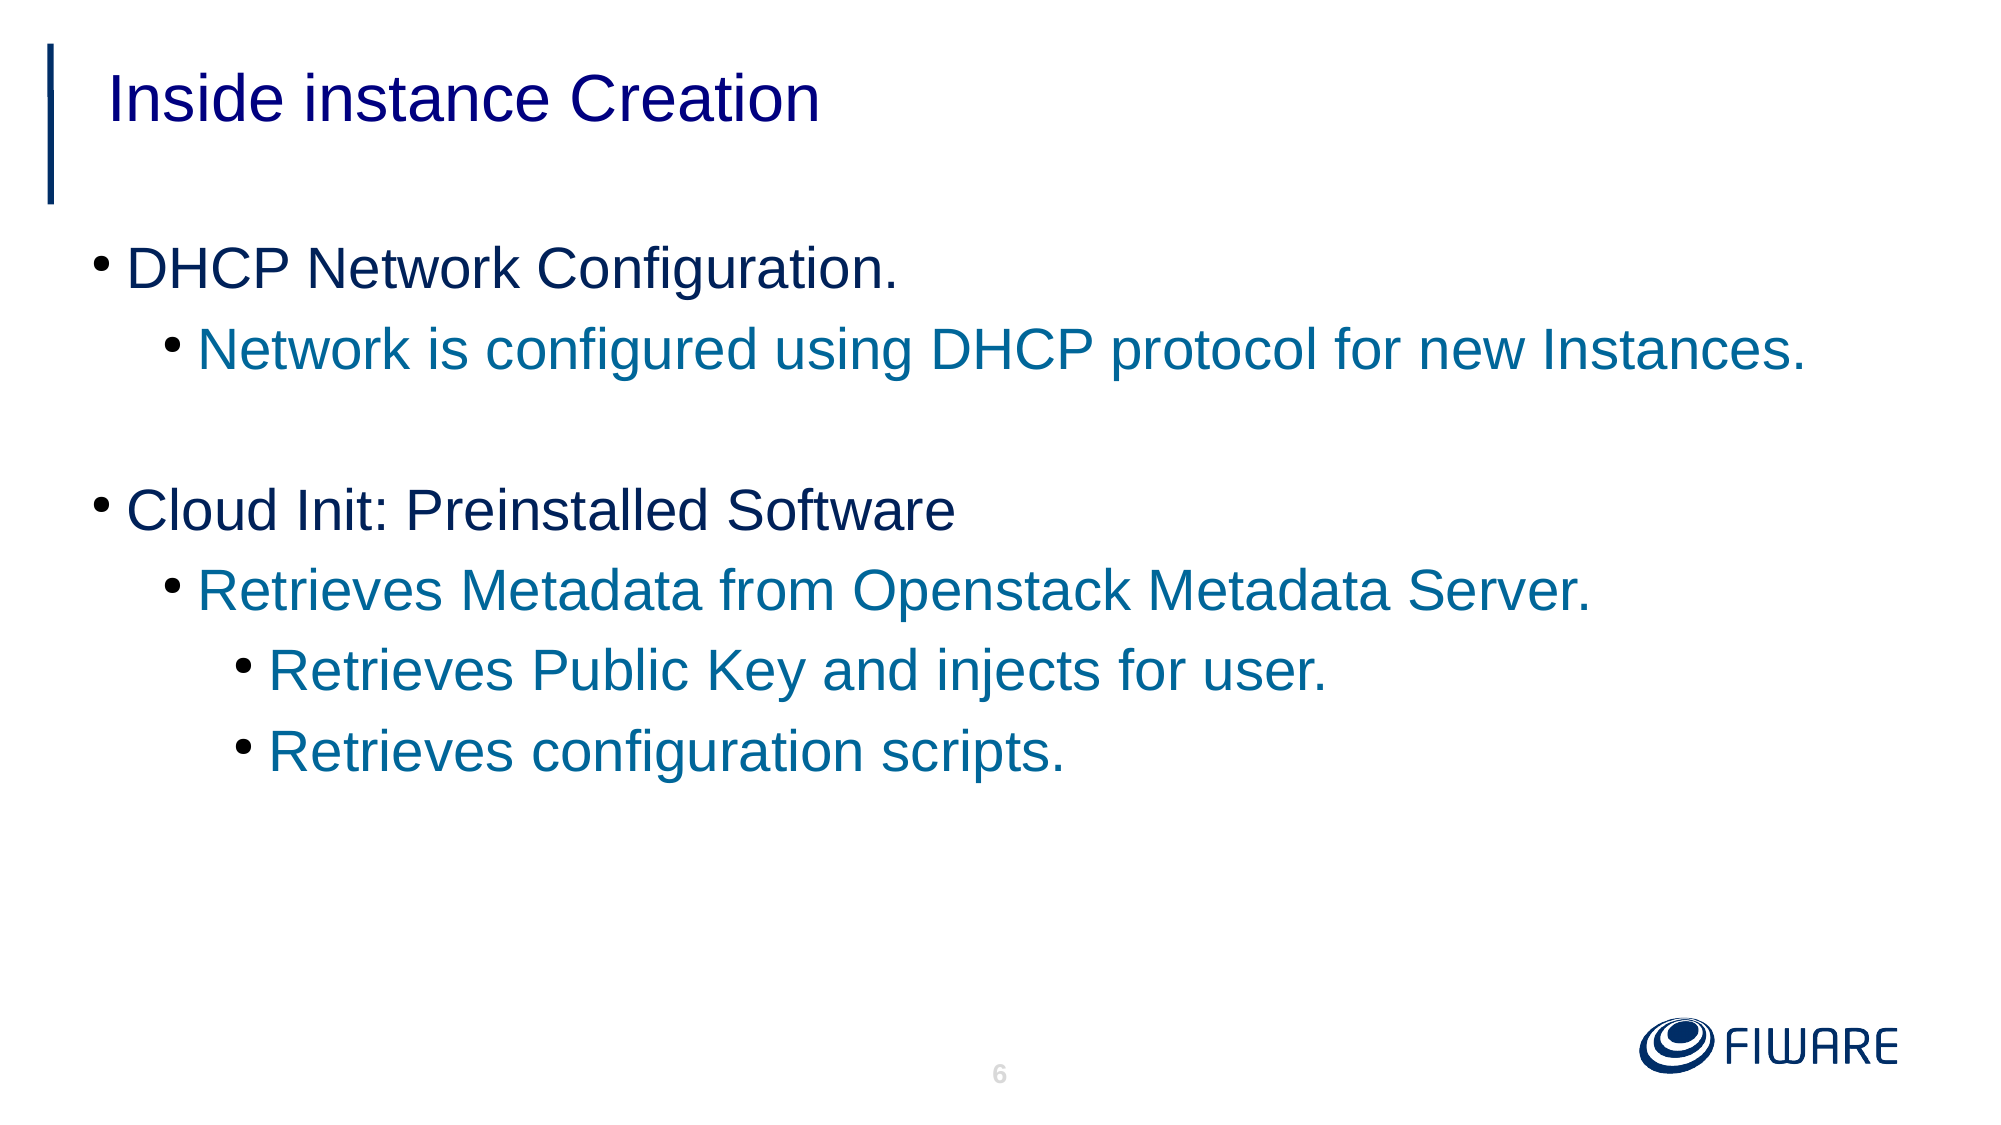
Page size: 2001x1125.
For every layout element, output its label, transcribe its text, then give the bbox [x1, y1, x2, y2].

text_box DHCP Network Configuration. Network is configured using DHCP protocol for new Instances. Cloud Init: Preinstalled Software Retrieves Metadata from Openstack Metadata Server. Retrieves Public Key and injects for user. Retrieves configuration scripts. [76, 212, 1902, 791]
slide_number [887, 1042, 1113, 1103]
title Inside instance Creation [92, 47, 1704, 250]
picture [1635, 1012, 1905, 1077]
